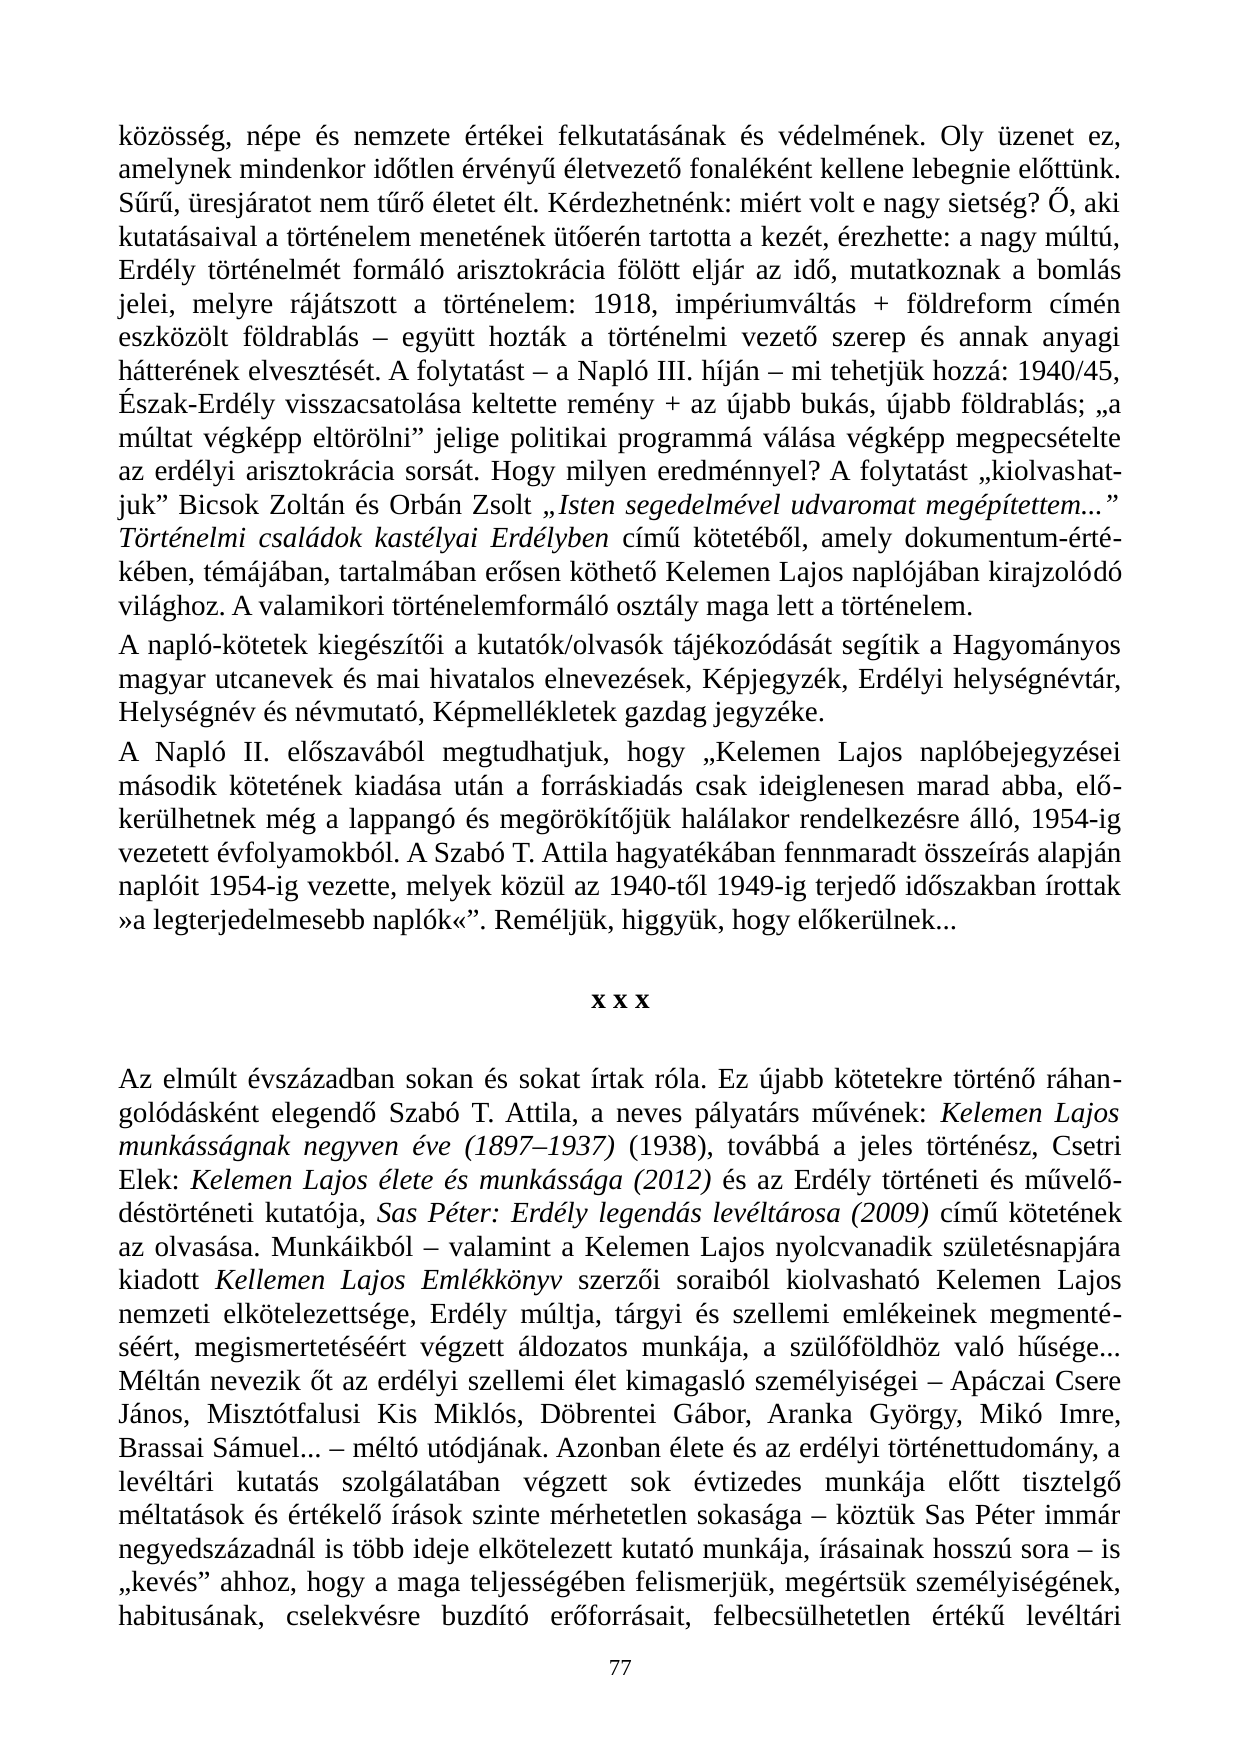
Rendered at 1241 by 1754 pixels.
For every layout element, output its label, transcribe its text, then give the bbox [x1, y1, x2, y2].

text közösség, népe és nemzete értékei felkutatásának és védelmének. Oly üzenet ez, amelynek mindenkor időtlen érvényű életvezető fonaléként kellene lebegnie előttünk. Sűrű, üresjáratot nem tűrő életet élt. Kérdezhetnénk: miért volt e nagy sietség? Ő, aki kutatásaival a történelem menetének ütőerén tartotta a kezét, érezhette: a nagy múltú, Erdély történelmét formáló arisztokrácia fölött eljár az idő, mutatkoznak a bomlás jelei, melyre rájátszott a történelem: 1918, impériumváltás + földreform címén eszközölt földrablás – együtt hozták a történelmi vezető szerep és annak anyagi hátterének elvesztését. A folytatást – a Napló III. híján – mi tehetjük hozzá: 1940/45, Észak-Erdély visszacsatolása keltette remény + az újabb bukás, újabb földrablás; „a múltat végképp eltörölni” jelige politikai programmá válása végképp megpecsételte az erdélyi arisztokrácia sorsát. Hogy milyen eredménnyel? A folytatást „kiolvas­hat­juk” Bicsok Zoltán és Orbán Zsolt „Isten segedelmével udvaromat megépítettem...” Történelmi családok kastélyai Erdélyben című kötetéből, amely dokumentum-érté­kében, témájában, tartalmában erősen köthető Kelemen Lajos naplójában kirajzoló­dó világhoz. A valamikori történelemformáló osztály maga lett a történelem. [118, 118, 1122, 621]
text x x x [118, 982, 1122, 1015]
text Az elmúlt évszázadban sokan és sokat írtak róla. Ez újabb kötetekre történő ráhan­golódásként elegendő Szabó T. Attila, a neves pályatárs művének: Kelemen Lajos munkásságnak negyven éve (1897–1937) (1938), továbbá a jeles történész, Csetri Elek: Kelemen Lajos élete és munkássága (2012) és az Erdély történeti és művelő­déstörténeti kutatója, Sas Péter: Erdély legendás levéltárosa (2009) című kötetének az olvasása. Munkáikból – valamint a Kelemen Lajos nyolcvanadik születésnapjára kiadott Kellemen Lajos Emlékkönyv szerzői soraiból kiolvasható Kelemen Lajos nemzeti elkötelezettsége, Erdély múltja, tárgyi és szellemi emlékeinek megmenté­séért, megismertetéséért végzett áldozatos munkája, a szülőföldhöz való hűsége... Méltán nevezik őt az erdélyi szellemi élet kimagasló személyiségei – Apáczai Csere János, Misztótfalusi Kis Miklós, Döbrentei Gábor, Aranka György, Mikó Imre, Brassai Sámuel... – méltó utódjának. Azonban élete és az erdélyi történettudomány, a levéltári kutatás szolgálatában végzett sok évtizedes munkája előtt tisztelgő méltatások és értékelő írások szinte mérhetetlen sokasága – köztük Sas Péter immár negyedszázadnál is több ideje elkötelezett kutató munkája, írásainak hosszú sora – is „kevés” ahhoz, hogy a maga teljességében felismerjük, megértsük személyiségének, habitusának, cselekvésre buzdító erőforrásait, felbecsülhetetlen értékű levéltári [118, 1061, 1122, 1631]
text A napló-kötetek kiegészítői a kutatók/olvasók tájékozódását segítik a Hagyományos magyar utcanevek és mai hivatalos elnevezések, Képjegyzék, Erdélyi helységnévtár, Helységnév és névmutató, Képmellékletek gazdag jegyzéke. [118, 627, 1122, 728]
text A Napló II. előszavából megtudhatjuk, hogy „Kelemen Lajos naplóbejegyzései második kötetének kiadása után a forráskiadás csak ideiglenesen marad abba, elő­kerül­hetnek még a lappangó és megörökítőjük halálakor rendelkezésre álló, 1954-ig vezetett évfolyamokból. A Szabó T. Attila hagyatékában fennmaradt összeírás alapján naplóit 1954-ig vezette, melyek közül az 1940-től 1949-ig terjedő időszakban írottak »a legterjedelmesebb naplók«”. Reméljük, higgyük, hogy előkerülnek... [118, 734, 1122, 936]
